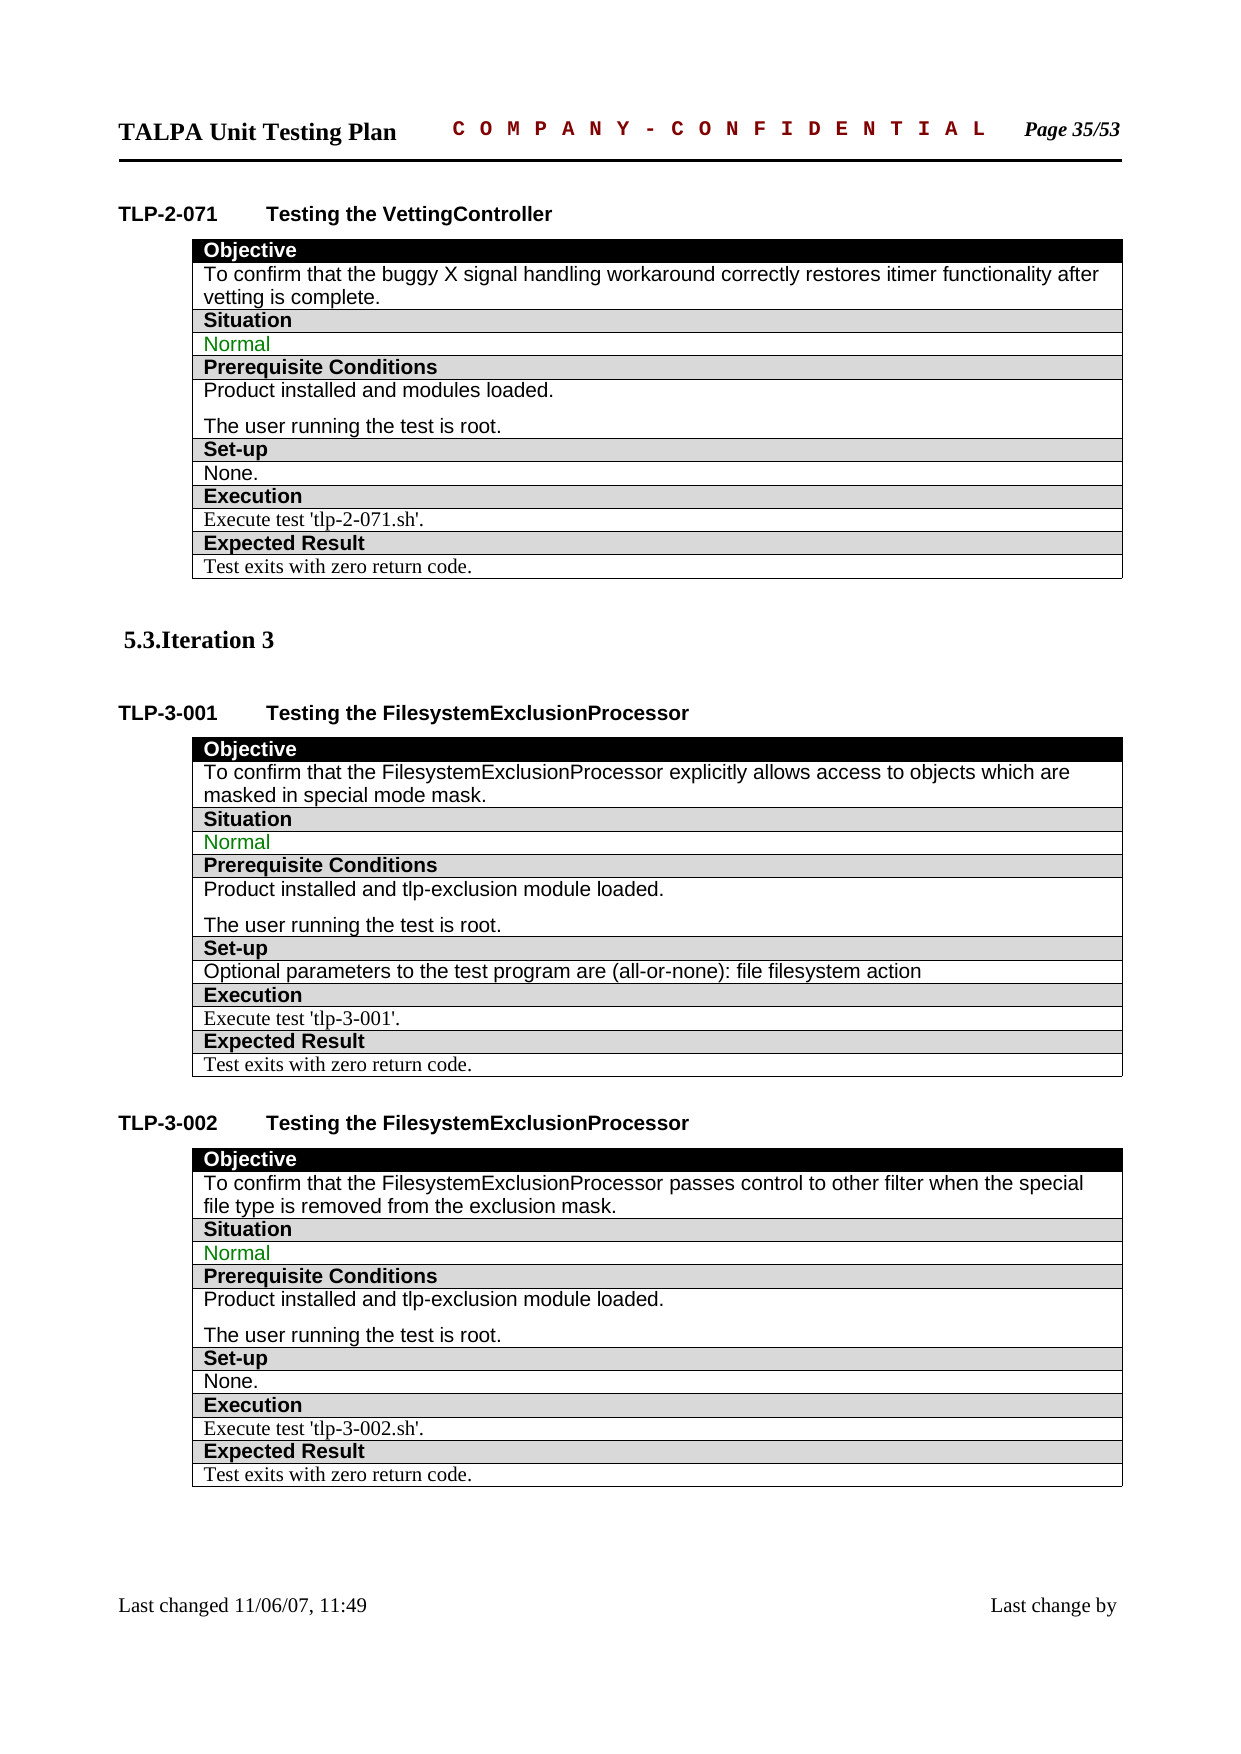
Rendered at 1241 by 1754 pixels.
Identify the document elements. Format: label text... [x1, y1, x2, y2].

table_cell Execute test 'tlp-2-071.sh'. [193, 509, 1122, 531]
table_cell Set-up [193, 1348, 1122, 1370]
table_cell Expected Result [193, 1031, 1122, 1053]
table_cell Execution [193, 486, 1122, 508]
table_cell Normal [193, 1242, 1122, 1264]
table_cell Test exits with zero return code. [193, 1054, 1122, 1076]
table_cell Test exits with zero return code. [193, 555, 1122, 578]
table_cell Execution [193, 984, 1122, 1006]
table_cell Execute test 'tlp-3-001'. [193, 1007, 1122, 1030]
text TLP-2-071 Testing the VettingController [118, 203, 1122, 226]
table_cell Situation [193, 1219, 1122, 1241]
table_cell Normal [193, 832, 1122, 854]
text TLP-3-002 Testing the FilesystemExclusionProcessor [118, 1112, 1122, 1135]
table_cell Test exits with zero return code. [193, 1464, 1122, 1486]
table_cell To confirm that the FilesystemExclusionProcessor explicitly allows access to objects which are masked in special mode mask. [193, 762, 1122, 807]
table_cell Expected Result [193, 1441, 1122, 1463]
table_header Objective [193, 1149, 1122, 1171]
table_header Objective [193, 738, 1122, 761]
table_cell Execute test 'tlp-3-002.sh'. [193, 1418, 1122, 1440]
table_cell Set-up [193, 937, 1122, 960]
table_cell Situation [193, 310, 1122, 332]
table_cell Set-up [193, 439, 1122, 461]
table_cell Prerequisite Conditions [193, 356, 1122, 379]
table_cell Prerequisite Conditions [193, 855, 1122, 877]
table_cell Prerequisite Conditions [193, 1265, 1122, 1288]
table_cell To confirm that the FilesystemExclusionProcessor passes control to other filter when the special file type is removed from the exclusion mask. [193, 1172, 1122, 1218]
table_cell Expected Result [193, 532, 1122, 554]
subtitle Iteration 3 [124, 626, 1122, 653]
table_cell Product installed and tlp-exclusion module loaded. The user running the test is root. [193, 1289, 1122, 1347]
table_cell None. [193, 1371, 1122, 1393]
table_cell Execution [193, 1394, 1122, 1417]
table_cell Product installed and modules loaded. The user running the test is root. [193, 380, 1122, 438]
table_header Objective [193, 240, 1122, 262]
table_cell Product installed and tlp-exclusion module loaded. The user running the test is root. [193, 878, 1122, 936]
table_cell None. [193, 462, 1122, 485]
table_cell Situation [193, 808, 1122, 831]
table_cell Normal [193, 333, 1122, 355]
text TLP-3-001 Testing the FilesystemExclusionProcessor [118, 702, 1122, 725]
table_cell Optional parameters to the test program are (all-or-none): file filesystem action [193, 961, 1122, 983]
table_cell To confirm that the buggy X signal handling workaround correctly restores itimer functionality after vetting is complete. [193, 263, 1122, 309]
